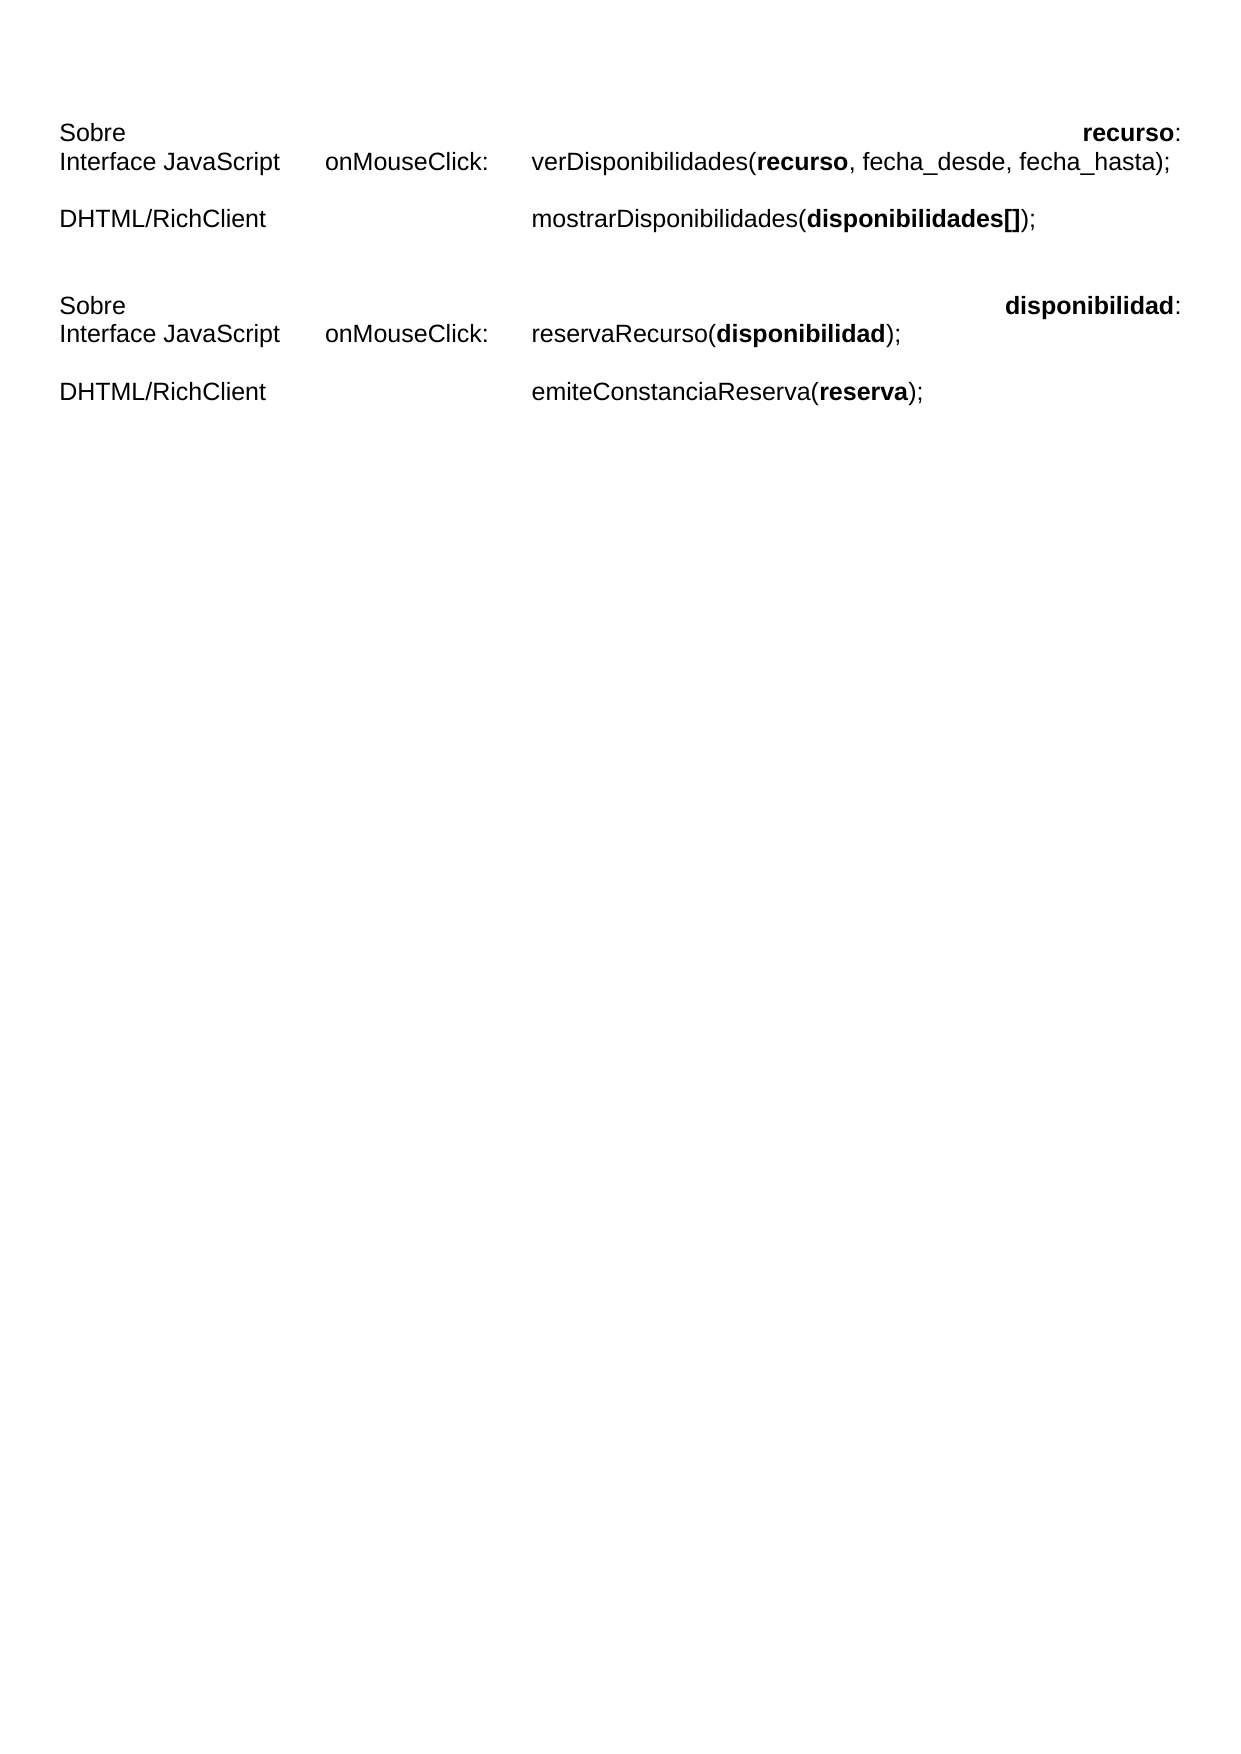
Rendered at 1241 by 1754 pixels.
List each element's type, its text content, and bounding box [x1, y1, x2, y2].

text Sobre recurso: Interface JavaScript onMouseClick: verDisponibilidades(recurso, fecha_desde, fecha_hasta); [59, 118, 1181, 176]
text DHTML/RichClient emiteConstanciaReserva(reserva); [59, 377, 1181, 406]
text DHTML/RichClient mostrarDisponibilidades(disponibilidades[]); [59, 204, 1181, 233]
text Sobre disponibilidad: Interface JavaScript onMouseClick: reservaRecurso(disponibilidad); [59, 233, 1181, 348]
